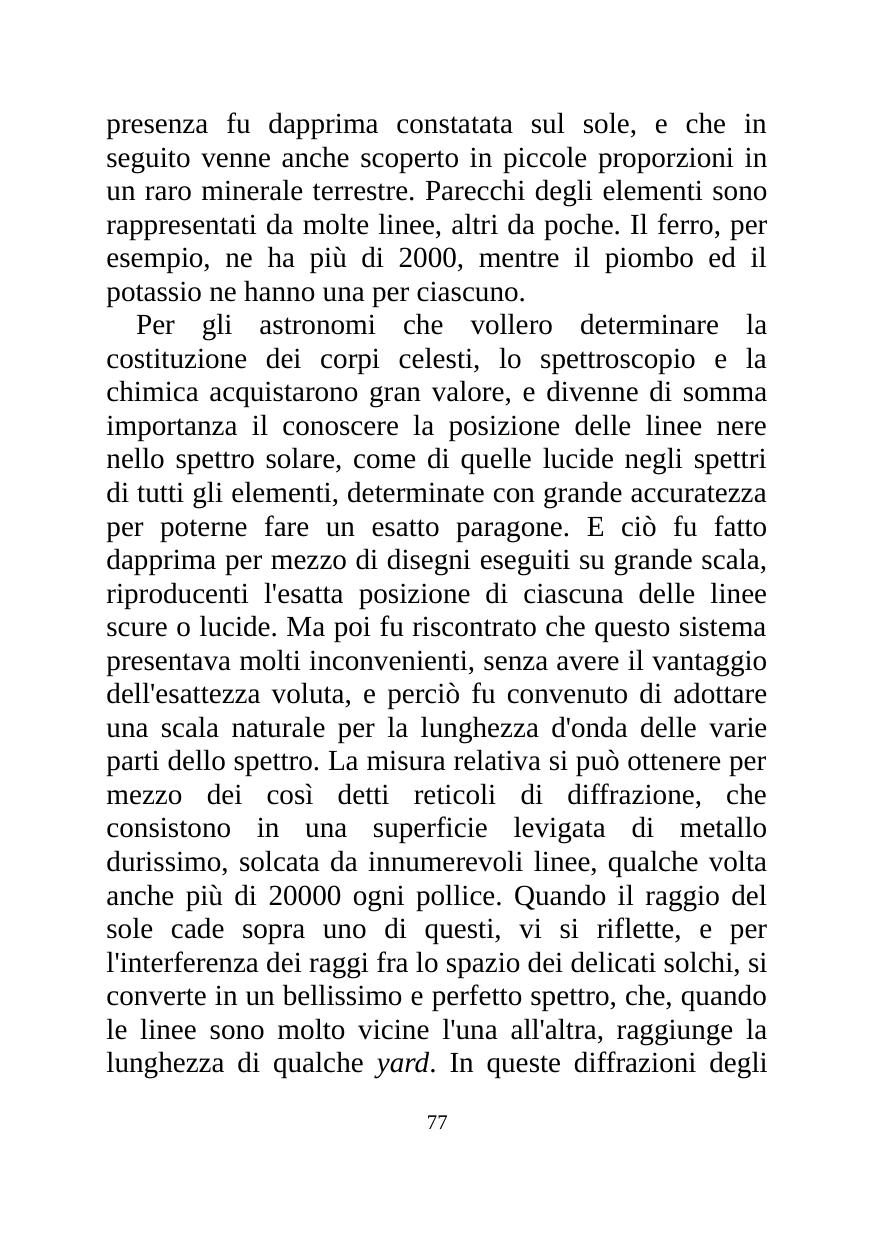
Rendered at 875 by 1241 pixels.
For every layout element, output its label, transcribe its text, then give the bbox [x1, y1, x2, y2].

text Per gli astronomi che vollero determinare la costituzione dei corpi celesti, lo spettroscopio e la chimica acquistarono gran valore, e divenne di somma importanza il conoscere la posizione delle linee nere nello spettro solare, come di quelle lucide negli spettri di tutti gli elementi, determinate con grande accuratezza per poterne fare un esatto paragone. E ciò fu fatto dapprima per mezzo di disegni eseguiti su grande scala, riproducenti l'esatta posizione di ciascuna delle linee scure o lucide. Ma poi fu riscontrato che questo sistema presentava molti inconvenienti, senza avere il vantaggio dell'esattezza voluta, e perciò fu convenuto di adottare una scala naturale per la lunghezza d'onda delle varie parti dello spettro. La misura relativa si può ottenere per mezzo dei così detti reticoli di diffrazione, che consistono in una superficie levigata di metallo durissimo, solcata da innumerevoli linee, qualche volta anche più di 20000 ogni pollice. Quando il raggio del sole cade sopra uno di questi, vi si riflette, e per l'interferenza dei raggi fra lo spazio dei delicati solchi, si converte in un bellissimo e perfetto spettro, che, quando le linee sono molto vicine l'una all'altra, raggiunge la lunghezza di qualche yard. In queste diffrazioni degli [106, 307, 768, 1079]
text presenza fu dapprima constatata sul sole, e che in seguito venne anche scoperto in piccole proporzioni in un raro minerale terrestre. Parecchi degli elementi sono rappresentati da molte linee, altri da poche. Il ferro, per esempio, ne ha più di 2000, mentre il piombo ed il potassio ne hanno una per ciascuno. [106, 106, 768, 307]
